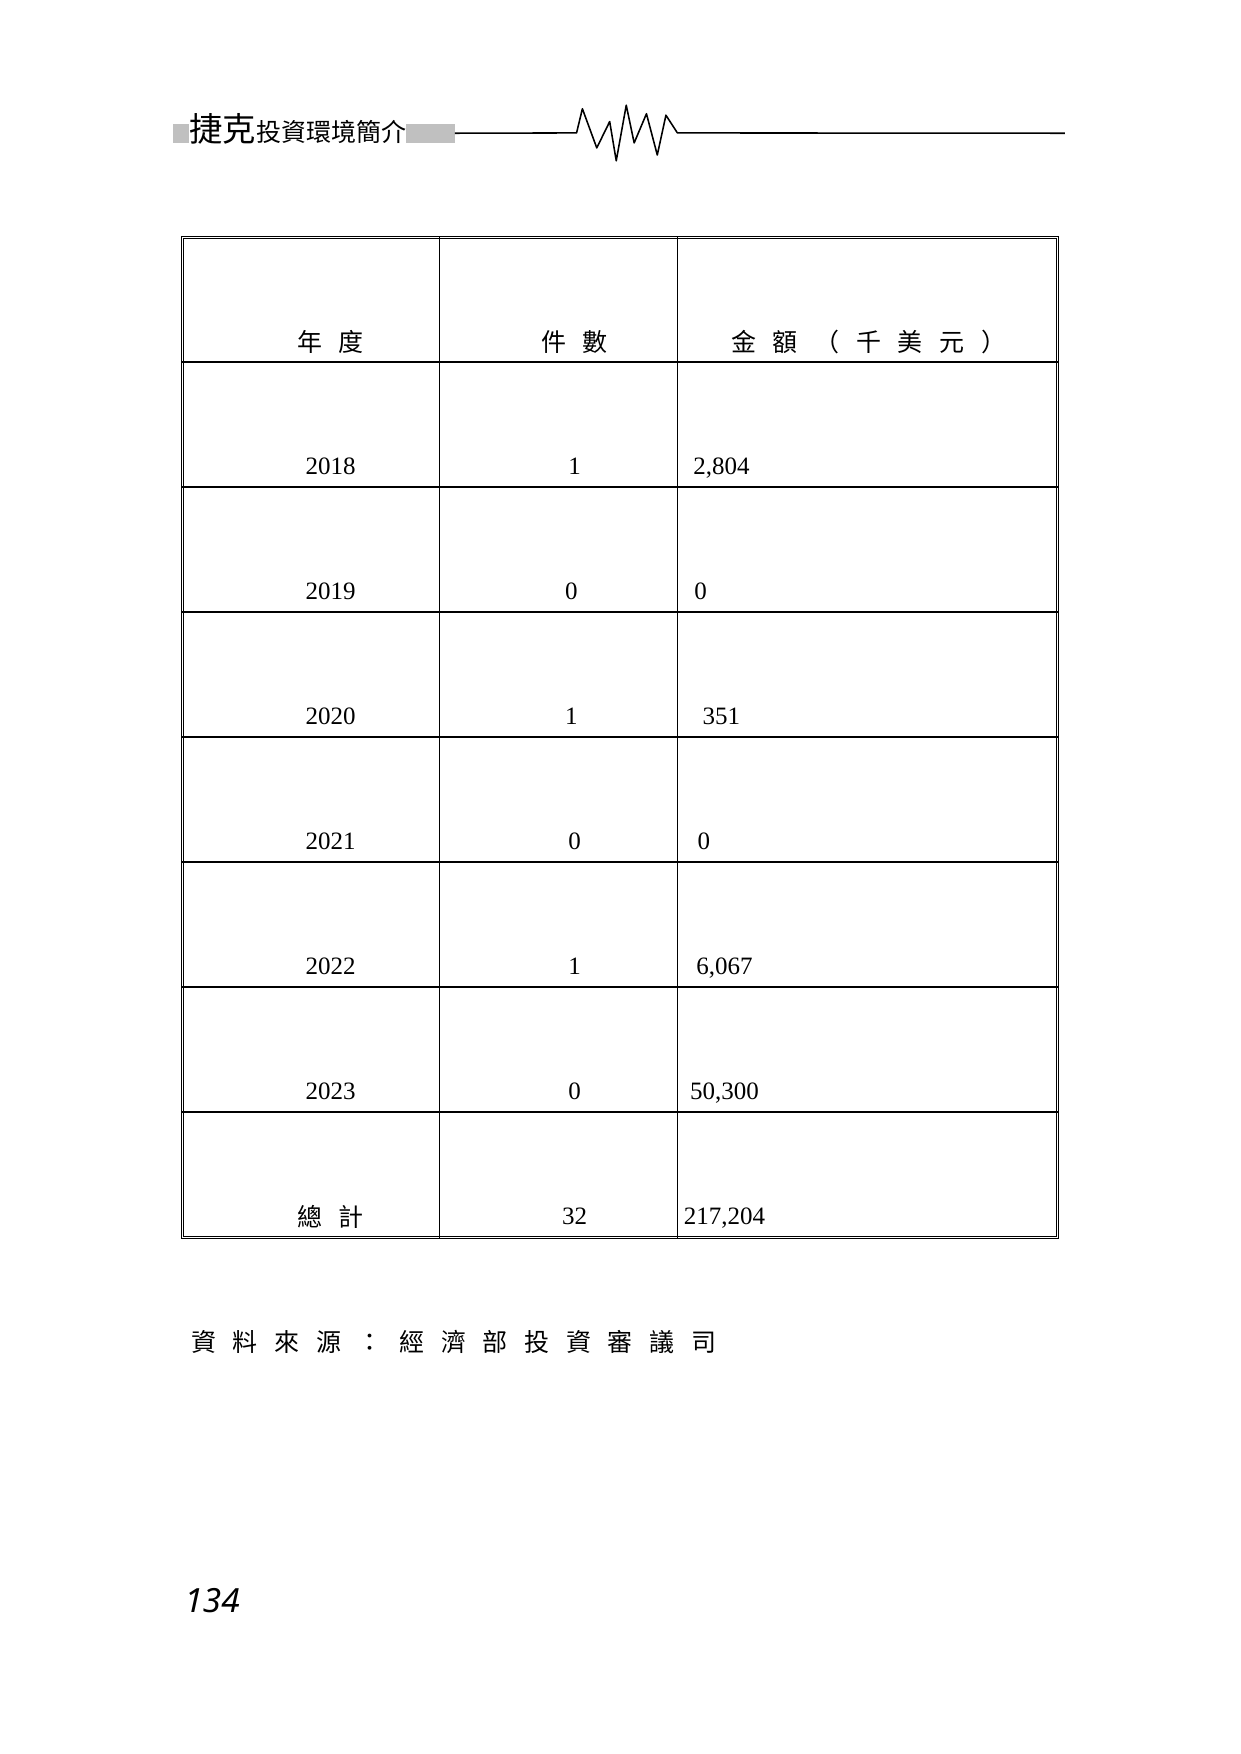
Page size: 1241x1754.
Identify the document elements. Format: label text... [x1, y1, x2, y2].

table_cell 50,300 [678, 988, 1056, 1111]
table_cell 0 [440, 488, 677, 611]
table_cell 6,067 [678, 863, 1056, 986]
table_cell 0 [440, 738, 677, 861]
table_cell 2023 [184, 988, 439, 1111]
table_cell 0 [678, 488, 1056, 611]
table_cell 1 [440, 863, 677, 986]
table_cell 351 [678, 613, 1056, 736]
table_header 年度 [184, 239, 439, 361]
table_cell 2020 [184, 613, 439, 736]
table_cell 0 [440, 988, 677, 1111]
table_cell 2,804 [678, 363, 1056, 486]
table_cell 2022 [184, 863, 439, 986]
table_cell 0 [678, 738, 1056, 861]
table_header 金額（千美元） [678, 239, 1056, 361]
table_cell 2018 [184, 363, 439, 486]
table_cell 1 [440, 363, 677, 486]
table_cell 32 [440, 1113, 677, 1236]
table_header 件數 [440, 239, 677, 361]
table_cell 1 [440, 613, 677, 736]
text 資料來源：經濟部投資審議司 [183, 1299, 1058, 1361]
table_cell 2021 [184, 738, 439, 861]
table_cell 2019 [184, 488, 439, 611]
table_cell 217,204 [678, 1113, 1056, 1236]
table_cell 總計 [184, 1113, 439, 1236]
